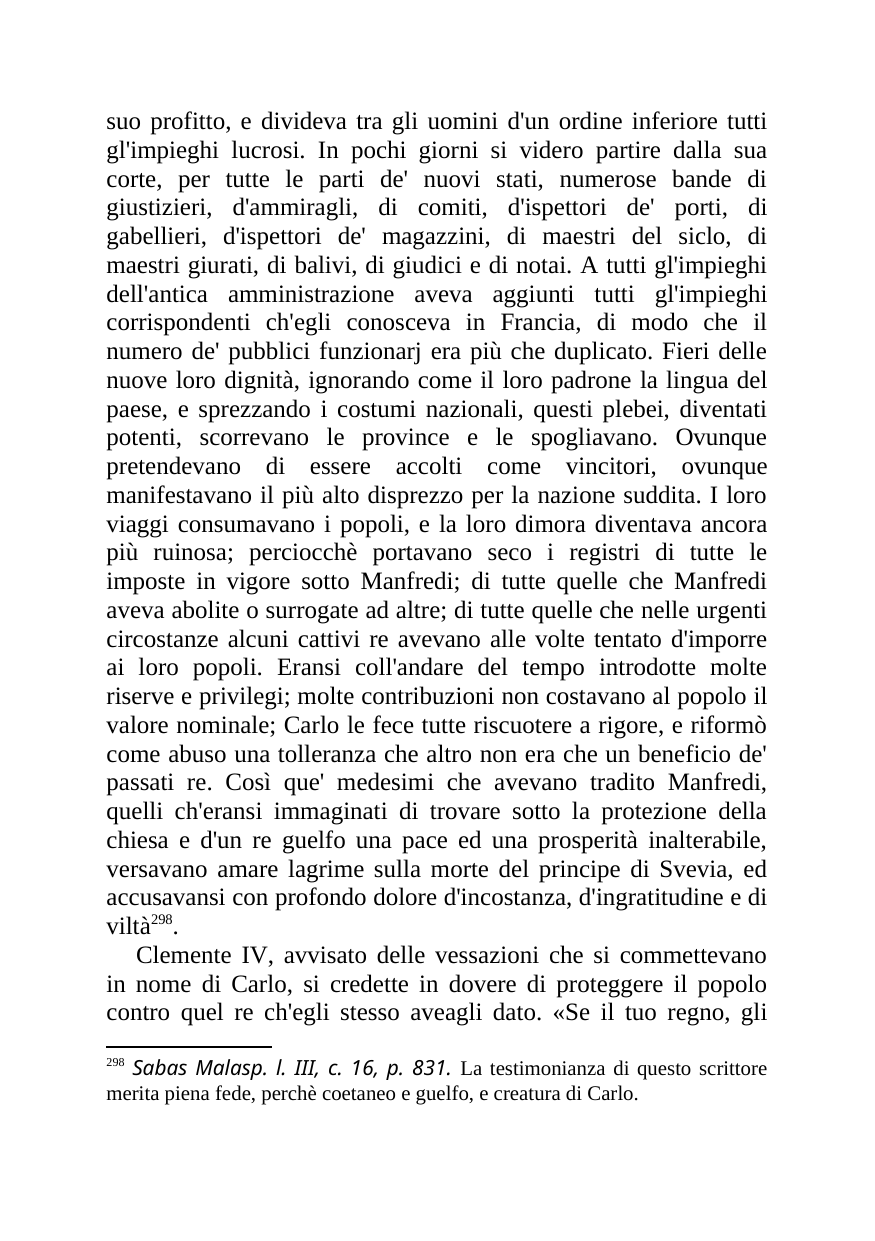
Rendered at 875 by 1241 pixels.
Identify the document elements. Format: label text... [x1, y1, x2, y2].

text Clemente IV, avvisato delle vessazioni che si commettevano in nome di Carlo, si credette in dovere di proteggere il popolo contro quel re ch'egli stesso aveagli dato. «Se il tuo regno, gli [106, 940, 768, 1026]
text suo profitto, e divideva tra gli uomini d'un ordine inferiore tutti gl'impieghi lucrosi. In pochi giorni si videro partire dalla sua corte, per tutte le parti de' nuovi stati, numerose bande di giustizieri, d'ammiragli, di comiti, d'ispettori de' porti, di gabellieri, d'ispettori de' magazzini, di maestri del siclo, di maestri giurati, di balivi, di giudici e di notai. A tutti gl'impieghi dell'antica amministrazione aveva aggiunti tutti gl'impieghi corrispondenti ch'egli conosceva in Francia, di modo che il numero de' pubblici funzionarj era più che duplicato. Fieri delle nuove loro dignità, ignorando come il loro padrone la lingua del paese, e sprezzando i costumi nazionali, questi plebei, diventati potenti, scorrevano le province e le spogliavano. Ovunque pretendevano di essere accolti come vincitori, ovunque manifestavano il più alto disprezzo per la nazione suddita. I loro viaggi consumavano i popoli, e la loro dimora diventava ancora più ruinosa; perciocchè portavano seco i registri di tutte le imposte in vigore sotto Manfredi; di tutte quelle che Manfredi aveva abolite o surrogate ad altre; di tutte quelle che nelle urgenti circostanze alcuni cattivi re avevano alle volte tentato d'imporre ai loro popoli. Eransi coll'andare del tempo introdotte molte riserve e privilegi; molte contribuzioni non costavano al popolo il valore nominale; Carlo le fece tutte riscuotere a rigore, e riformò come abuso una tolleranza che altro non era che un beneficio de' passati re. Così que' medesimi che avevano tradito Manfredi, quelli ch'eransi immaginati di trovare sotto la protezione della chiesa e d'un re guelfo una pace ed una prosperità inalterabile, versavano amare lagrime sulla morte del principe di Svevia, ed accusavansi con profondo dolore d'incostanza, d'ingratitudine e di viltà. [106, 106, 768, 940]
text Sabas Malasp. l. III, c. 16, p. 831. La testimonianza di questo scrittore merita piena fede, perchè coetaneo e guelfo, e creatura di Carlo. [106, 1053, 768, 1105]
